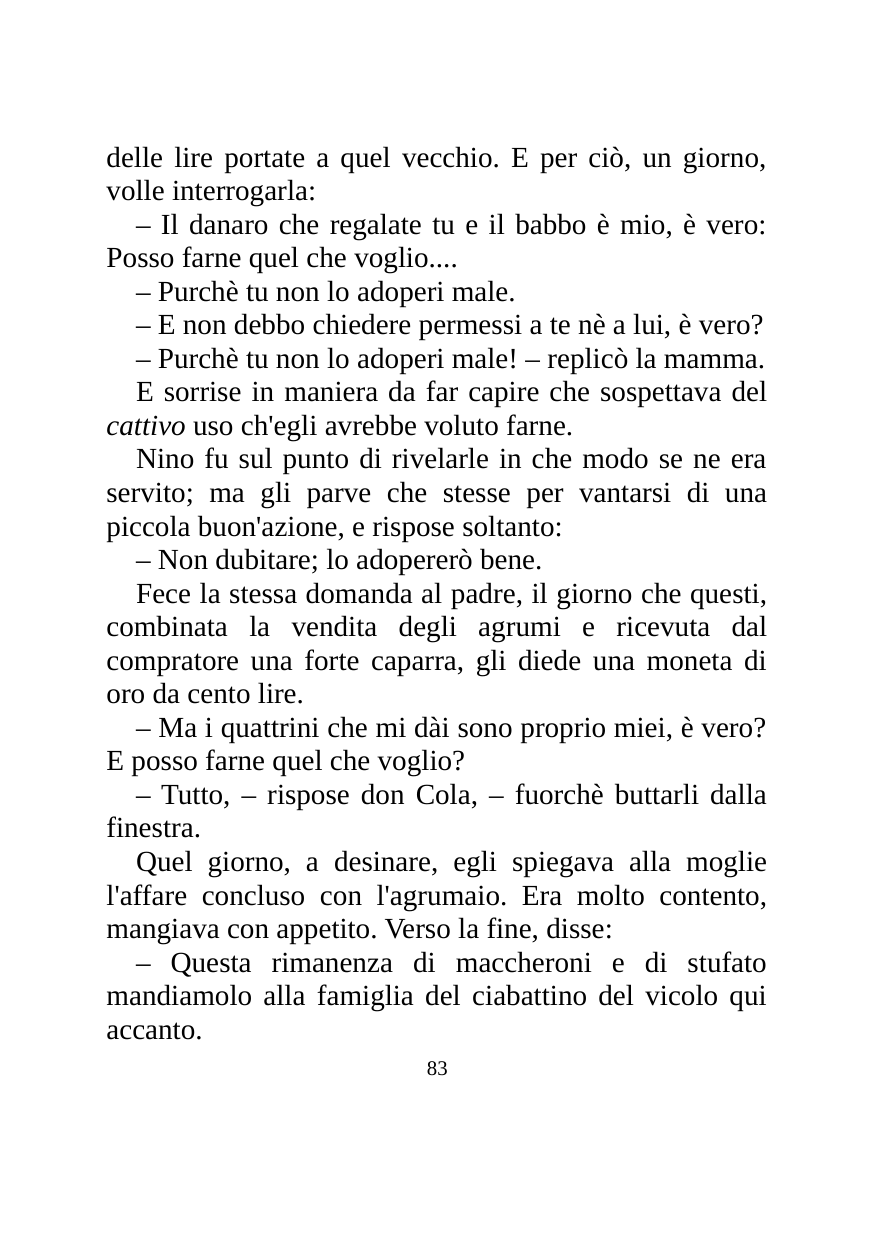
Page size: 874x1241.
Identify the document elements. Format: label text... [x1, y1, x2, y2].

text Nino fu sul punto di rivelarle in che modo se ne era servito; ma gli parve che stesse per vantarsi di una piccola buon'azione, e rispose soltanto: [106, 442, 768, 542]
text Quel giorno, a desinare, egli spiegava alla moglie l'affare concluso con l'agrumaio. Era molto contento, mangiava con appetito. Verso la fine, disse: [106, 844, 768, 945]
text – Tutto, – rispose don Cola, – fuorchè buttarli dalla finestra. [106, 777, 768, 844]
text – Il danaro che regalate tu e il babbo è mio, è vero: Posso farne quel che voglio.... [106, 207, 768, 274]
text – E non debbo chiedere permessi a te nè a lui, è vero? [106, 307, 768, 341]
text – Non dubitare; lo adopererò bene. [106, 542, 768, 576]
text delle lire portate a quel vecchio. E per ciò, un giorno, volle interrogarla: [106, 140, 768, 207]
text – Purchè tu non lo adoperi male! – replicò la mamma. [106, 341, 768, 374]
text Fece la stessa domanda al padre, il giorno che questi, combinata la vendita degli agrumi e ricevuta dal compratore una forte caparra, gli diede una moneta di oro da cento lire. [106, 576, 768, 710]
text – Purchè tu non lo adoperi male. [106, 274, 768, 307]
text E sorrise in maniera da far capire che sospettava del cattivo uso ch'egli avrebbe voluto farne. [106, 374, 768, 442]
text – Ma i quattrini che mi dài sono proprio miei, è vero? E posso farne quel che voglio? [106, 710, 768, 777]
text – Questa rimanenza di maccheroni e di stufato mandiamolo alla famiglia del ciabattino del vicolo qui accanto. [106, 945, 768, 1045]
